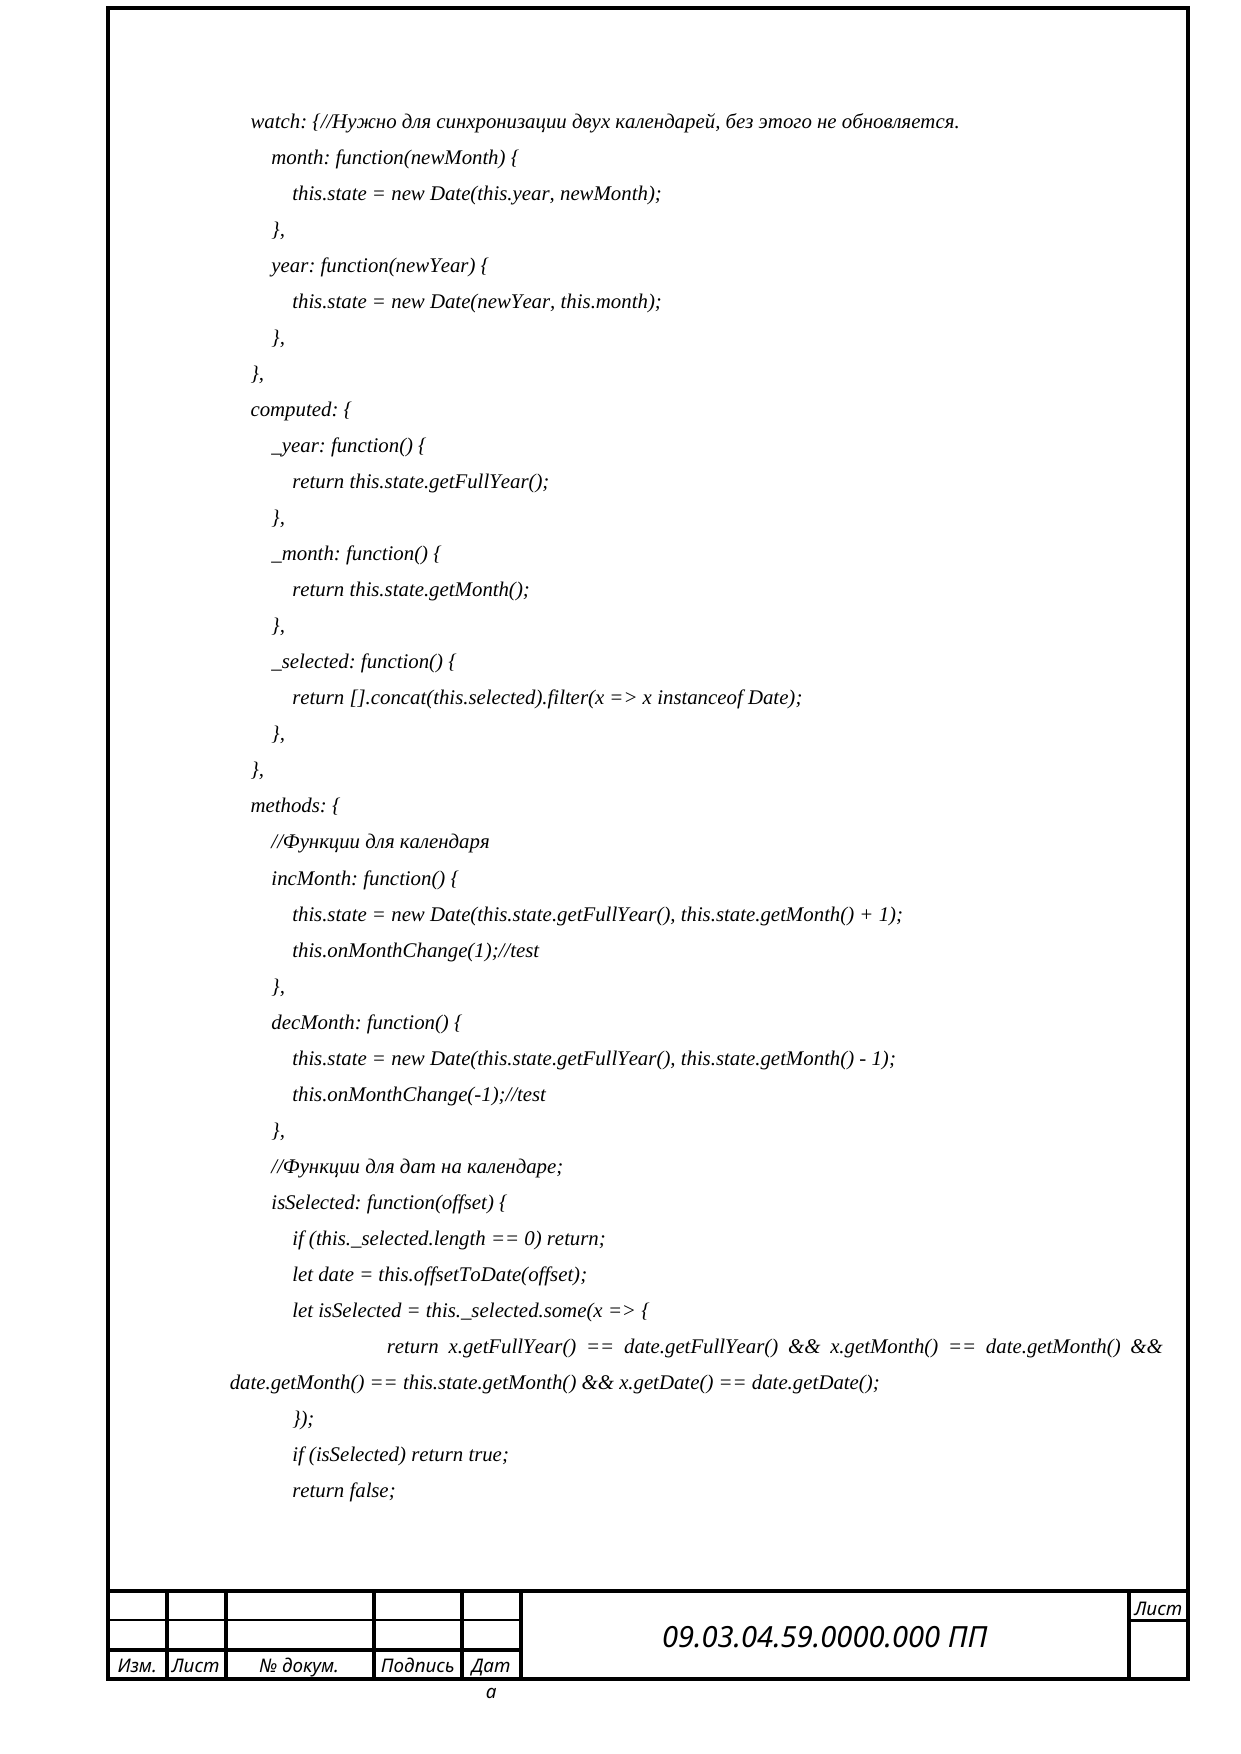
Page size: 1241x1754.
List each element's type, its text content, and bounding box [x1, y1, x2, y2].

text methods: { [229, 793, 1163, 817]
text computed: { [229, 397, 1163, 421]
text this.state = new Date(newYear, this.month); [229, 289, 1163, 313]
text }, [229, 721, 1163, 745]
text return x.getFullYear() == date.getFullYear() && x.getMonth() == date.getMonth() && date.getMonth() == this.state.getMonth() && x.getDate() == date.getDate(); [229, 1334, 1163, 1394]
text month: function(newMonth) { [229, 144, 1163, 169]
text decMonth: function() { [229, 1009, 1163, 1034]
text }, [229, 505, 1163, 529]
text //Функции для календаря [229, 829, 1163, 853]
text incMonth: function() { [229, 865, 1163, 889]
text //Функции для дат на календаре; [229, 1154, 1163, 1178]
text let isSelected = this._selected.some(x => { [229, 1298, 1163, 1322]
text }, [229, 1118, 1163, 1142]
text isSelected: function(offset) { [229, 1190, 1163, 1214]
text _month: function() { [229, 541, 1163, 565]
text }, [229, 613, 1163, 637]
text this.onMonthChange(1);//test [229, 937, 1163, 962]
text if (this._selected.length == 0) return; [229, 1226, 1163, 1250]
text _year: function() { [229, 433, 1163, 457]
text year: function(newYear) { [229, 253, 1163, 277]
text let date = this.offsetToDate(offset); [229, 1262, 1163, 1286]
text watch: {//Нужно для синхронизации двух календарей, без этого не обновляется. [229, 108, 1163, 133]
text }, [229, 757, 1163, 781]
text }, [229, 325, 1163, 349]
text this.state = new Date(this.year, newMonth); [229, 181, 1163, 205]
text _selected: function() { [229, 649, 1163, 673]
text }); [229, 1406, 1163, 1430]
text return this.state.getMonth(); [229, 577, 1163, 601]
text this.onMonthChange(-1);//test [229, 1082, 1163, 1106]
text return [].concat(this.selected).filter(x => x instanceof Date); [229, 685, 1163, 709]
text this.state = new Date(this.state.getFullYear(), this.state.getMonth() + 1); [229, 901, 1163, 926]
text }, [229, 217, 1163, 241]
text return this.state.getFullYear(); [229, 469, 1163, 493]
text return false; [229, 1478, 1163, 1502]
text this.state = new Date(this.state.getFullYear(), this.state.getMonth() - 1); [229, 1046, 1163, 1070]
text }, [229, 361, 1163, 385]
text if (isSelected) return true; [229, 1442, 1163, 1466]
text }, [229, 973, 1163, 998]
